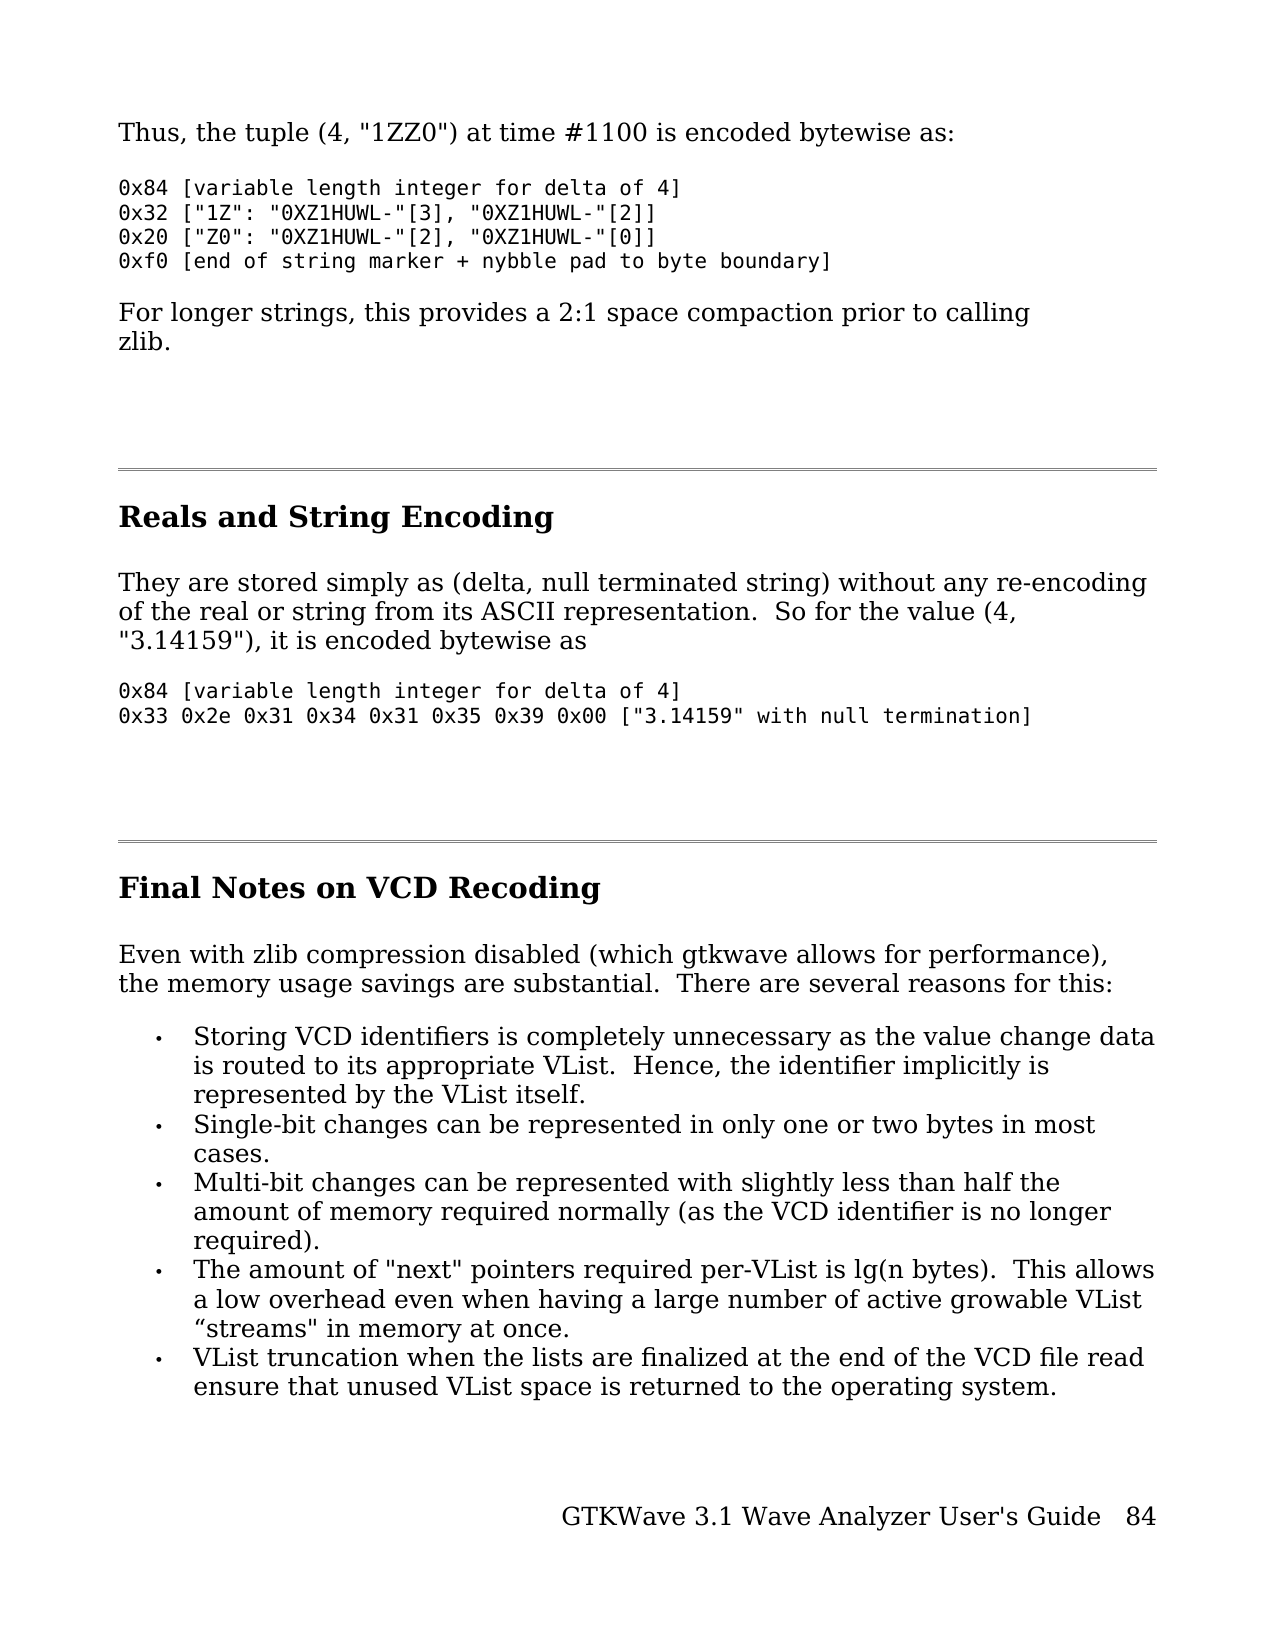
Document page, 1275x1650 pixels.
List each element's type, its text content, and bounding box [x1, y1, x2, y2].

text 0x84 [variable length integer for delta of 4] [118, 679, 1157, 704]
text 0xf0 [end of string marker + nybble pad to byte boundary] [118, 249, 1157, 273]
list Single-bit changes can be represented in only one or two bytes in most cases. [156, 1110, 1157, 1168]
list The amount of "next" pointers required per-VList is lg(n bytes). This allows a low overhead even when having a large number of active growable VList “streams" in memory at once. [156, 1256, 1157, 1343]
text They are stored simply as (delta, null terminated string) without any re-encoding of the real or string from its ASCII representation. So for the value (4, "3.14159"), it is encoded bytewise as [118, 568, 1157, 655]
text Thus, the tuple (4, "1ZZ0") at time #1100 is encoded bytewise as: [118, 118, 1157, 147]
text For longer strings, this provides a 2:1 space compaction prior to calling [118, 298, 1157, 327]
text zlib. [118, 327, 1157, 356]
text 0x32 ["1Z": "0XZ1HUWL-"[3], "0XZ1HUWL-"[2]] [118, 201, 1157, 225]
list VList truncation when the lists are finalized at the end of the VCD file read ensure that unused VList space is returned to the operating system. [156, 1343, 1157, 1402]
list Multi-bit changes can be represented with slightly less than half the amount of memory required normally (as the VCD identifier is no longer required). [156, 1168, 1157, 1256]
text 0x20 ["Z0": "0XZ1HUWL-"[2], "0XZ1HUWL-"[0]] [118, 225, 1157, 249]
list Storing VCD identifiers is completely unnecessary as the value change data is routed to its appropriate VList. Hence, the identifier implicitly is represented by the VList itself. [156, 1022, 1157, 1110]
text 0x84 [variable length integer for delta of 4] [118, 176, 1157, 201]
text Even with zlib compression disabled (which gtkwave allows for performance), the memory usage savings are substantial. There are several reasons for this: [118, 940, 1157, 998]
text 0x33 0x2e 0x31 0x34 0x31 0x35 0x39 0x00 ["3.14159" with null termination] [118, 704, 1157, 728]
text Reals and String Encoding [118, 499, 1157, 534]
text Final Notes on VCD Recoding [118, 872, 1157, 906]
